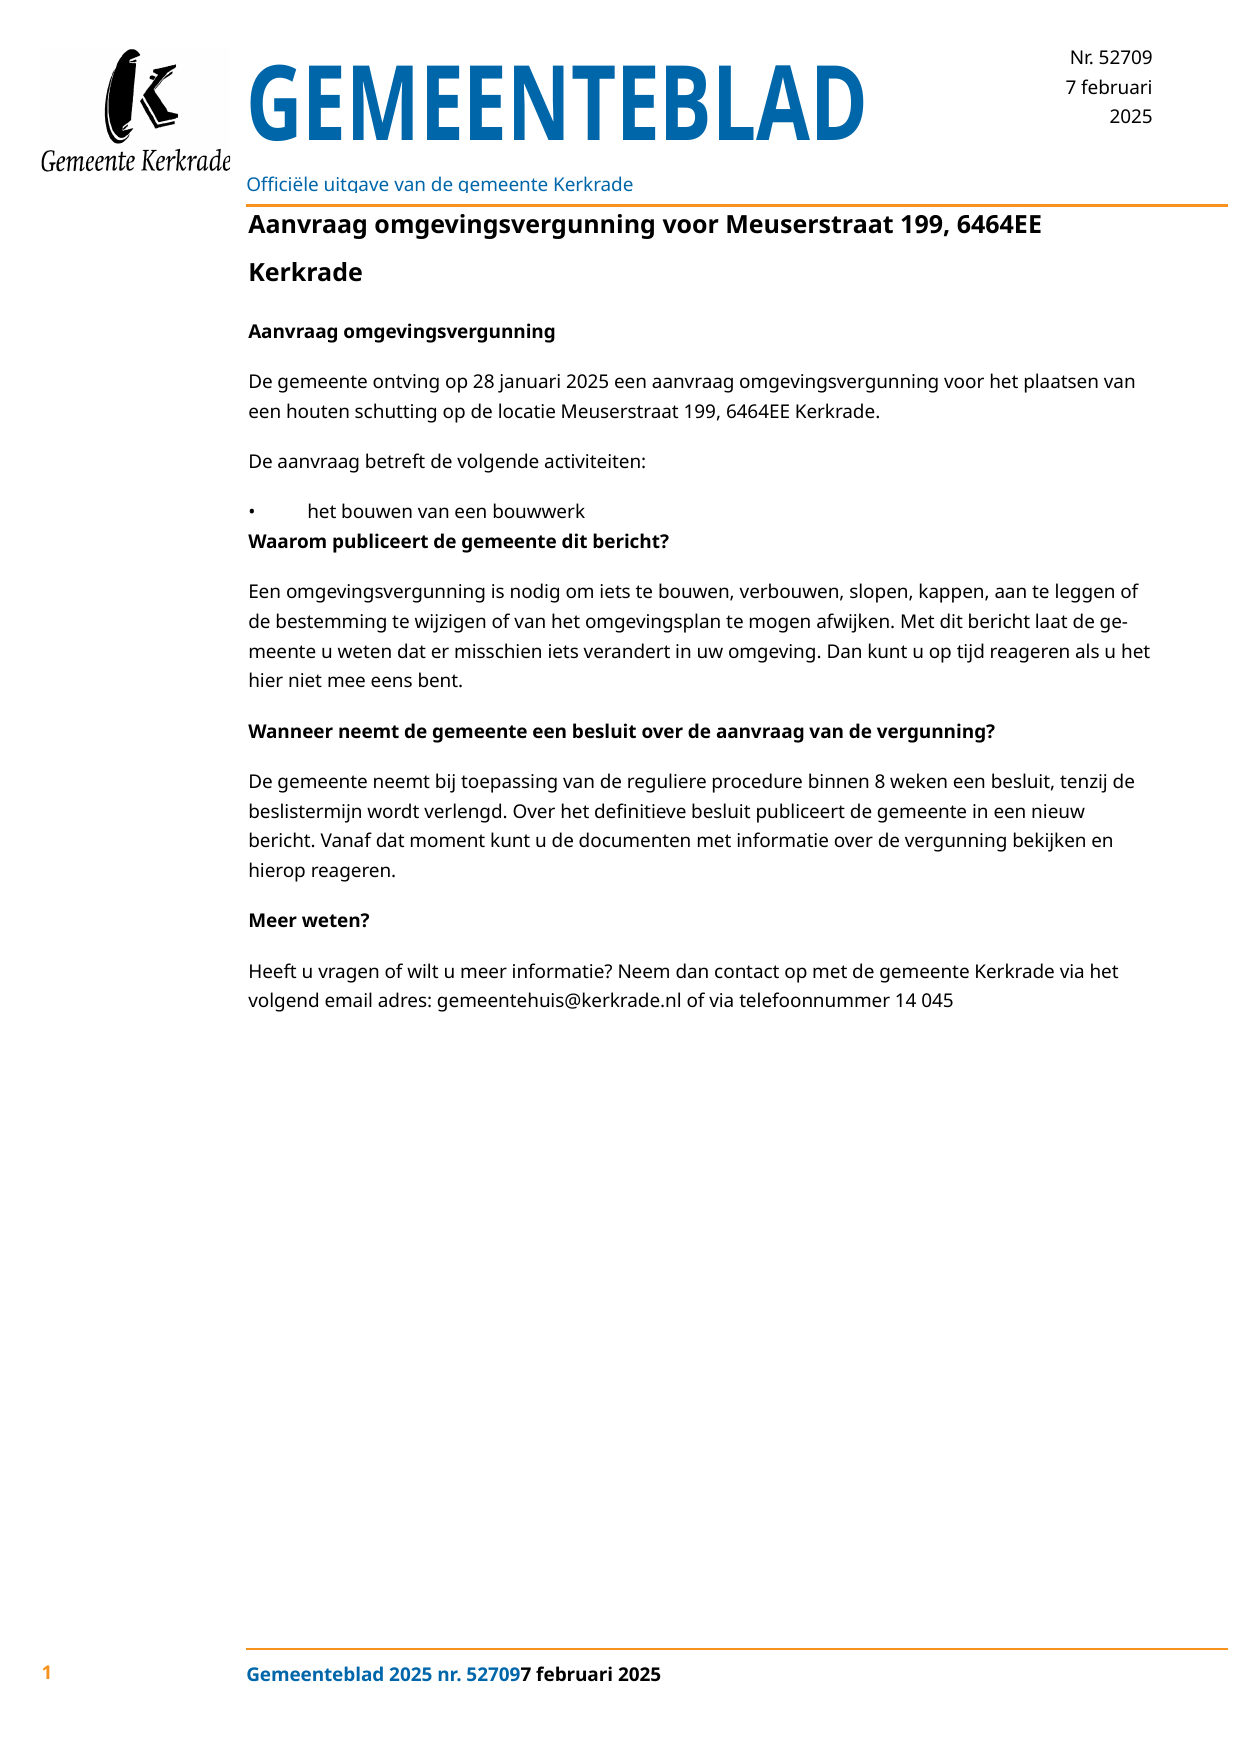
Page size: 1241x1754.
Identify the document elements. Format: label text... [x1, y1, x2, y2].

text Meer weten? [248, 907, 1152, 933]
text De aanvraag betreft de volgende activiteiten: [248, 448, 1152, 474]
picture [41, 47, 231, 172]
text Waarom publiceert de gemeente dit bericht? [248, 528, 1152, 554]
text Aanvraag omgevingsvergunning [248, 318, 1152, 344]
text De gemeente ontving op 28 januari 2025 een aanvraag omgevingsvergunning voor het plaatsen van een houten schutting op de locatie Meuserstraat 199, 6464EE Kerkrade. [248, 368, 1152, 424]
text Een omgevingsvergunning is nodig om iets te bouwen, verbouwen, slopen, kappen, aan te leggen of de bestemming te wijzigen of van het omgevingsplan te mogen afwijken. Met dit bericht laat de ge- meente u weten dat er misschien iets verandert in uw omgeving. Dan kunt u op tijd reageren als u het hier niet mee eens bent. [248, 579, 1152, 693]
text Aanvraag omgevingsvergunning voor Meuserstraat 199, 6464EE Kerkrade [248, 207, 1152, 288]
list het bouwen van een bouwwerk [248, 499, 1152, 524]
text Wanneer neemt de gemeente een besluit over de aanvraag van de vergunning? [248, 718, 1152, 744]
text De gemeente neemt bij toepassing van de reguliere procedure binnen 8 weken een besluit, tenzij de beslistermijn wordt verlengd. Over het definitieve besluit publiceert de gemeente in een nieuw bericht. Vanaf dat moment kunt u de documenten met informatie over de vergunning bekijken en hierop reageren. [248, 768, 1152, 883]
text Heeft u vragen of wilt u meer informatie? Neem dan contact op met de gemeente Kerkrade via het volgend email adres: gemeentehuis@kerkrade.nl of via telefoonnummer 14 045 [248, 958, 1152, 1013]
